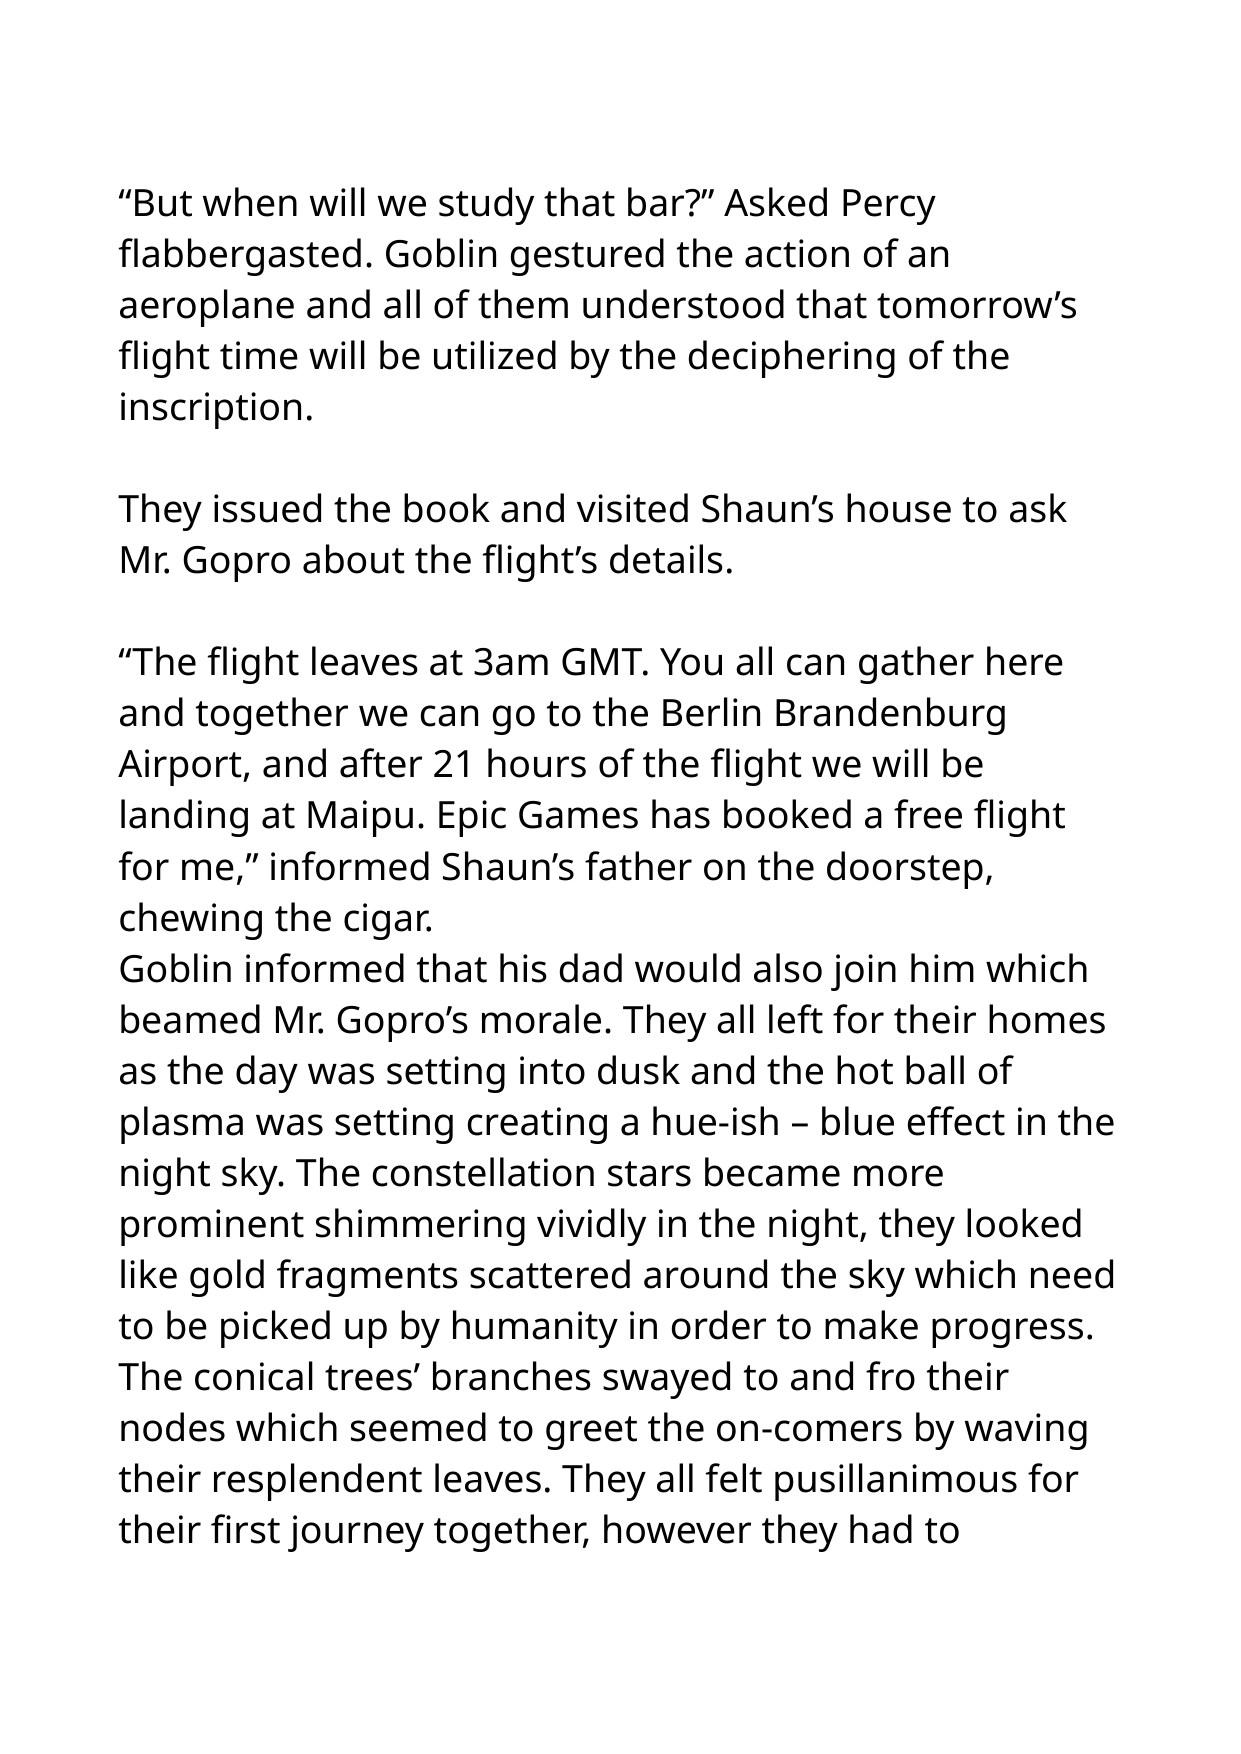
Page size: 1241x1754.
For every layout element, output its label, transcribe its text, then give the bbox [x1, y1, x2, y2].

text “But when will we study that bar?” Asked Percy flabbergasted. Goblin gestured the action of an aeroplane and all of them understood that tomorrow’s flight time will be utilized by the deciphering of the inscription. [118, 176, 1122, 432]
text Goblin informed that his dad would also join him which beamed Mr. Gopro’s morale. They all left for their homes as the day was setting into dusk and the hot ball of plasma was setting creating a hue-ish – blue effect in the night sky. The constellation stars became more prominent shimmering vividly in the night, they looked like gold fragments scattered around the sky which need to be picked up by humanity in order to make progress. The conical trees’ branches swayed to and fro their nodes which seemed to greet the on-comers by waving their resplendent leaves. They all felt pusillanimous for their first journey together, however they had to [118, 942, 1122, 1554]
text They issued the book and visited Shaun’s house to ask Mr. Gopro about the flight’s details. [118, 483, 1122, 585]
text “The flight leaves at 3am GMT. You all can gather here and together we can go to the Berlin Brandenburg Airport, and after 21 hours of the flight we will be landing at Maipu. Epic Games has booked a free flight for me,” informed Shaun’s father on the doorstep, chewing the cigar. [118, 636, 1122, 942]
